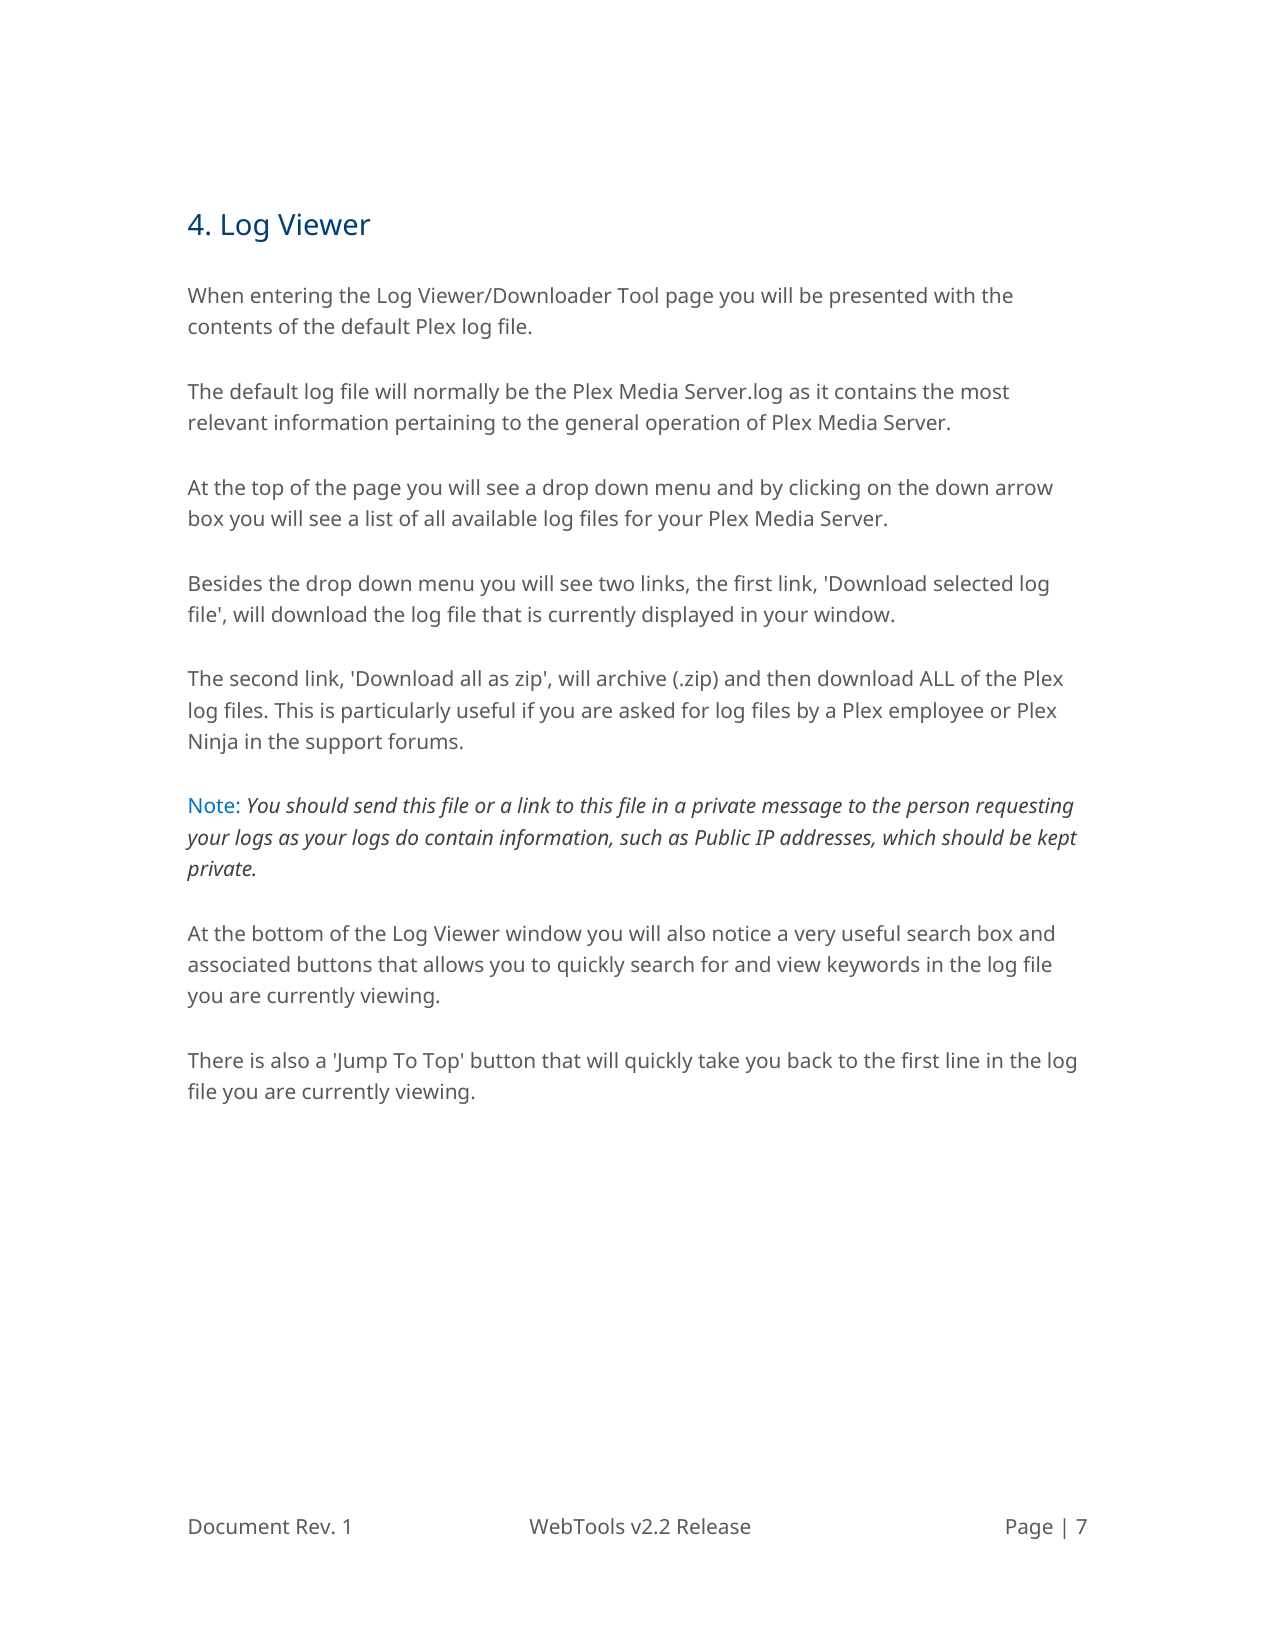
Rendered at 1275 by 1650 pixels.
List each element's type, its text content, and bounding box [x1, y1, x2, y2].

text Note: You should send this file or a link to this file in a private message to the person requesting your logs as your logs do contain information, such as Public IP addresses, which should be kept private. [187, 792, 1087, 882]
text At the top of the page you will see a drop down menu and by clicking on the down arrow box you will see a list of all available log files for your Plex Media Server. [187, 473, 1087, 532]
text 4. Log Viewer [187, 204, 1087, 244]
text When entering the Log Viewer/Downloader Tool page you will be presented with the contents of the default Plex log file. [187, 281, 1087, 341]
text The default log file will normally be the Plex Media Server.log as it contains the most relevant information pertaining to the general operation of Plex Media Server. [187, 377, 1087, 437]
text There is also a 'Jump To Top' button that will quickly take you back to the first line in the log file you are currently viewing. [187, 1046, 1087, 1105]
text Besides the drop down menu you will see two links, the first link, 'Download selected log file', will download the log file that is currently displayed in your window. [187, 569, 1087, 628]
text The second link, 'Download all as zip', will archive (.zip) and then download ALL of the Plex log files. This is particularly useful if you are asked for log files by a Plex employee or Plex Ninja in the support forums. [187, 664, 1087, 755]
text At the bottom of the Log Viewer window you will also notice a very useful search box and associated buttons that allows you to quickly search for and view keywords in the log file you are currently viewing. [187, 919, 1087, 1009]
